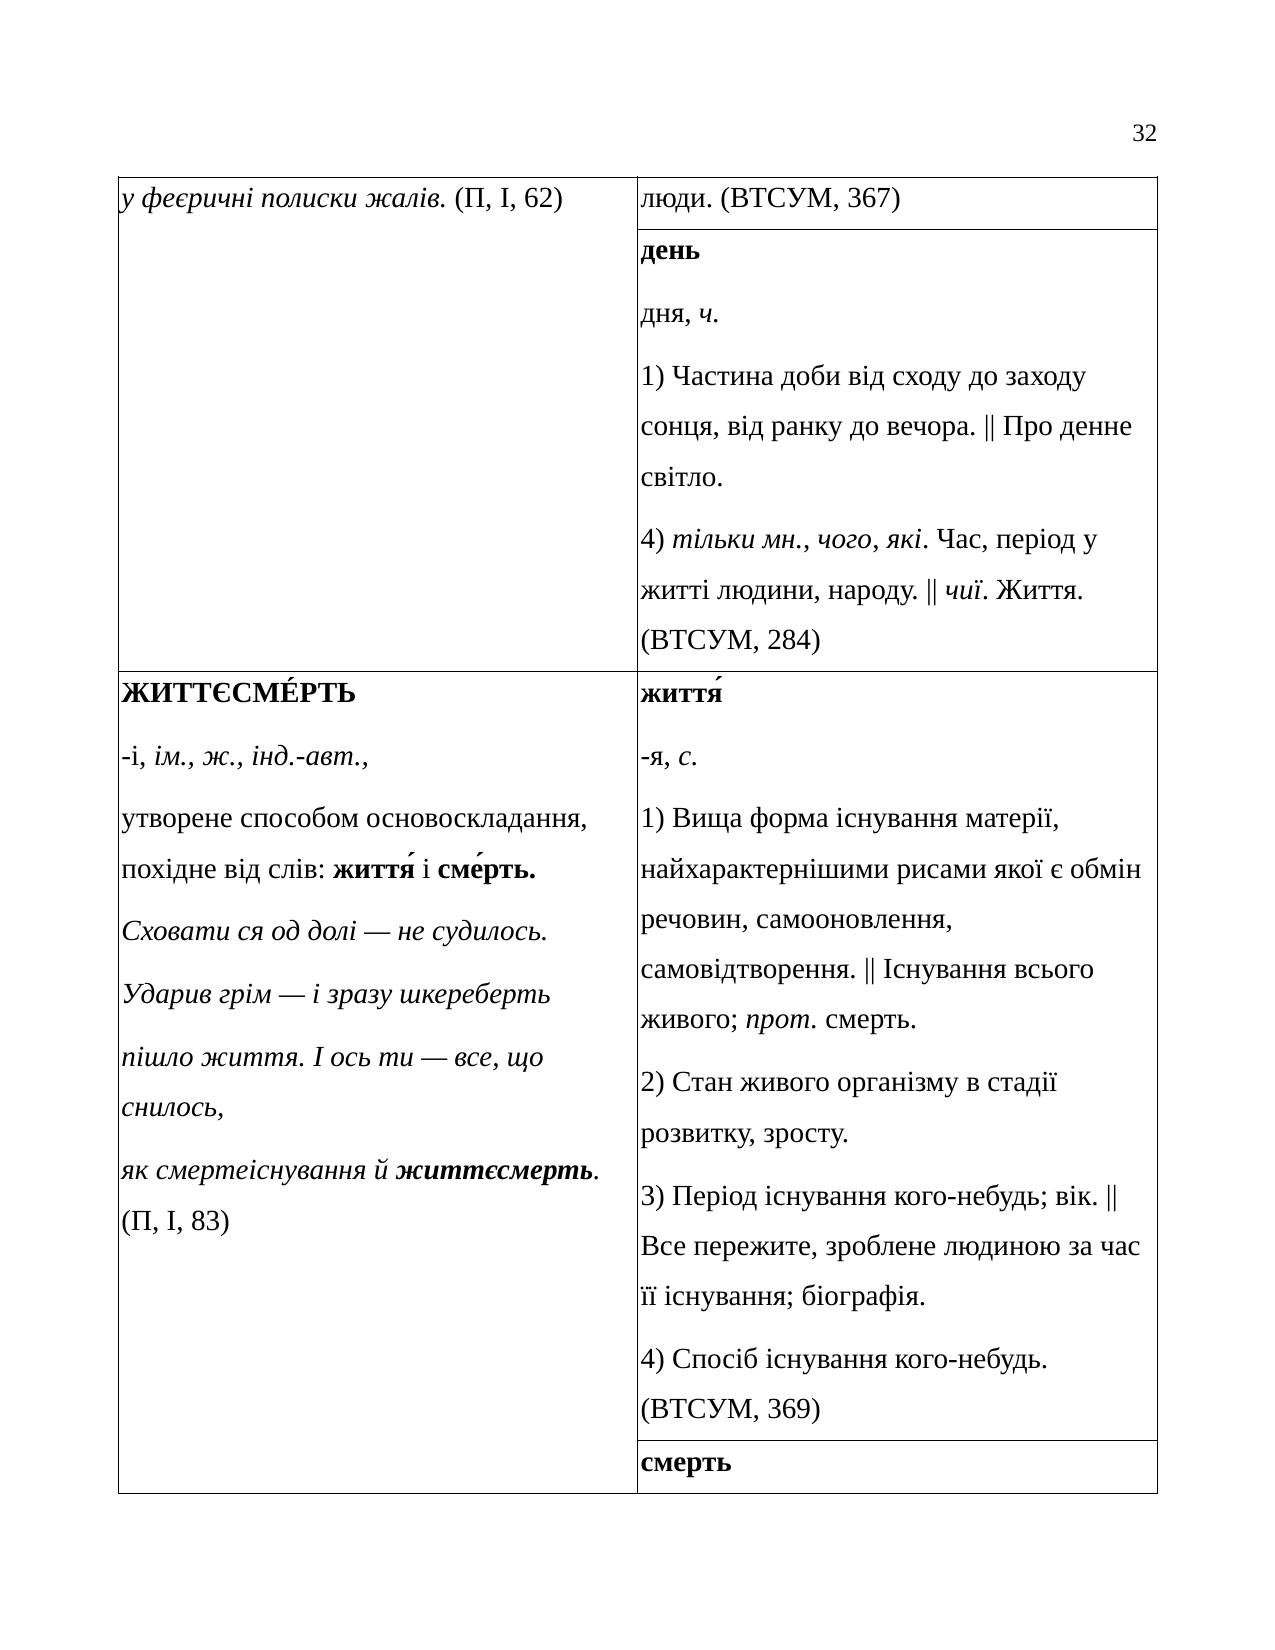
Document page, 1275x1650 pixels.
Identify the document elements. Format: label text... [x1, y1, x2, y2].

table_cell у феєричні полиски жалів. (П, І, 62) [119, 178, 637, 671]
table_cell життя́ -я, с. 1) Вища форма існування матерії, найхарактернішими рисами якої є обмін речовин, самооновлення, самовідтворення. || Існування всього живого; прот. смерть. 2) Стан живого організму в стадії розвитку, зросту. 3) Період існування кого-небудь; вік. || Все пережите, зроблене людиною за час її існування; біографія. 4) Спосіб існування кого-небудь. (ВТСУМ, 369) [638, 672, 1157, 1440]
table_cell день дня, ч. 1) Частина доби від сходу до заходу сонця, від ранку до вечора. || Про денне світло. 4) тільки мн., чого, які. Час, період у житті людини, народу. || чиї. Життя. (ВТСУМ, 284) [638, 230, 1157, 671]
table_cell ЖИТТЄСМÉРТЬ -і, ім., ж., інд.-авт., утворене способом основоскладання, похідне від слів: життя́ і сме́рть. Сховати ся од долі — не судилось. Ударив грім — і зразу шкереберть пішло життя. І ось ти — все, що снилось, як смертеіснування й життєсмерть. (П, І, 83) [119, 672, 637, 1493]
table_cell люди. (ВТСУМ, 367) [638, 178, 1157, 229]
table_cell смерть [638, 1441, 1157, 1493]
